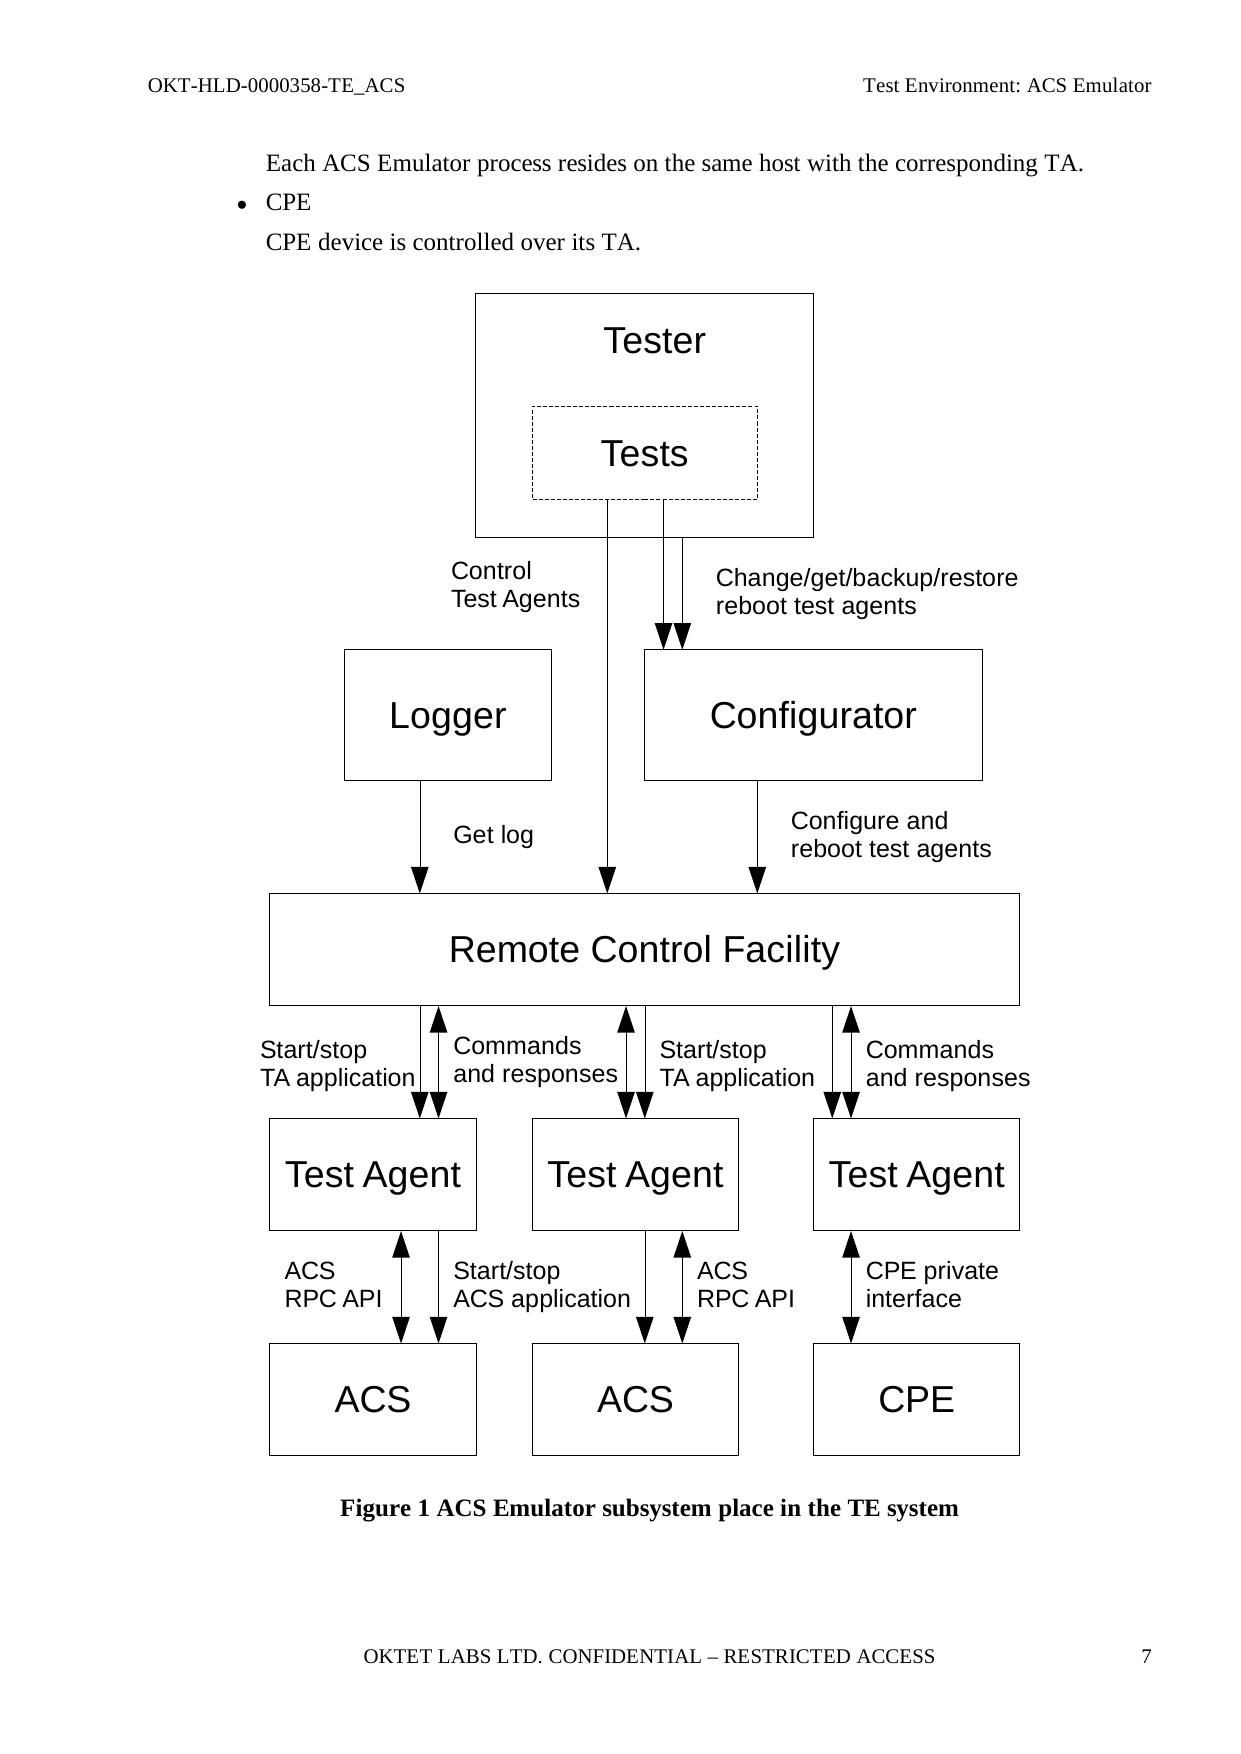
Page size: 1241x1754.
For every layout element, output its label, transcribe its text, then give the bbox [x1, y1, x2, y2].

list Each ACS Emulator process resides on the same host with the corresponding TA. [236, 148, 1152, 177]
list CPE device is controlled over its TA. [236, 228, 1152, 256]
list CPE [236, 188, 1152, 216]
text Figure 1 ACS Emulator subsystem place in the TE system [148, 1493, 1152, 1522]
